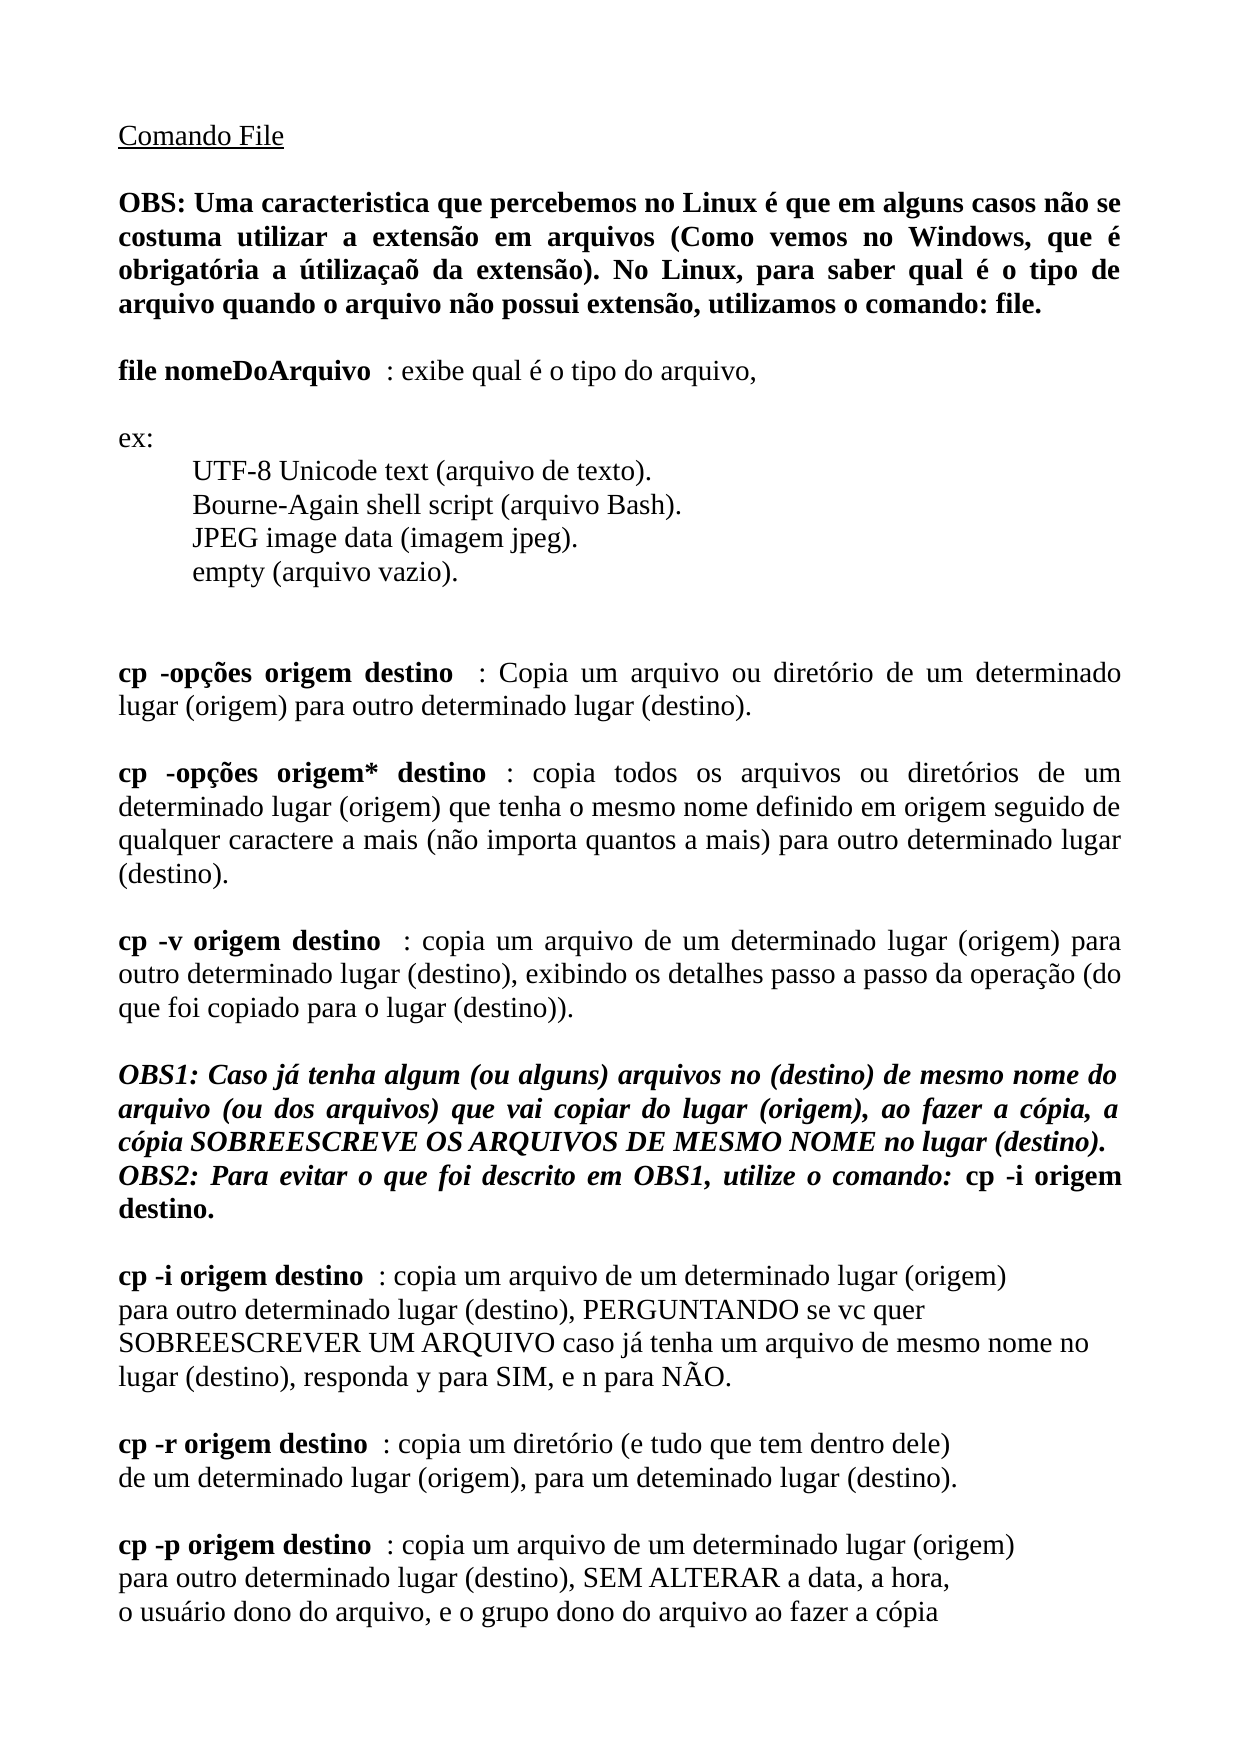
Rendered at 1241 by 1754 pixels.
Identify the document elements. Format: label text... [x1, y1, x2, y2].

text UTF-8 Unicode text (arquivo de texto). [118, 453, 1122, 487]
text Comando File [118, 118, 1122, 152]
text cp -r origem destino : copia um diretório (e tudo que tem dentro dele) [118, 1426, 1122, 1460]
text OBS: Uma caracteristica que percebemos no Linux é que em alguns casos não se costuma utilizar a extensão em arquivos (Como vemos no Windows, que é obrigatória a útilizaçaõ da extensão). No Linux, para saber qual é o tipo de arquivo quando o arquivo não possui extensão, utilizamos o comando: file. [118, 185, 1122, 319]
text SOBREESCREVER UM ARQUIVO caso já tenha um arquivo de mesmo nome no [118, 1326, 1122, 1359]
text file nomeDoArquivo : exibe qual é o tipo do arquivo, [118, 353, 1122, 386]
text cp -i origem destino : copia um arquivo de um determinado lugar (origem) [118, 1258, 1122, 1292]
text cp -p origem destino : copia um arquivo de um determinado lugar (origem) [118, 1527, 1122, 1560]
text Bourne-Again shell script (arquivo Bash). [118, 487, 1122, 521]
text JPEG image data (imagem jpeg). [118, 521, 1122, 554]
text empty (arquivo vazio). [118, 554, 1122, 588]
text cp -opções origem* destino : copia todos os arquivos ou diretórios de um determinado lugar (origem) que tenha o mesmo nome definido em origem seguido de qualquer caractere a mais (não importa quantos a mais) para outro determinado lugar (destino). [118, 755, 1122, 889]
text cp -opções origem destino : Copia um arquivo ou diretório de um determinado lugar (origem) para outro determinado lugar (destino). [118, 655, 1122, 722]
text OBS1: Caso já tenha algum (ou alguns) arquivos no (destino) de mesmo nome do arquivo (ou dos arquivos) que vai copiar do lugar (origem), ao fazer a cópia, a cópia SOBREESCREVE OS ARQUIVOS DE MESMO NOME no lugar (destino). [118, 1057, 1122, 1158]
text lugar (destino), responda y para SIM, e n para NÃO. [118, 1359, 1122, 1393]
text de um determinado lugar (origem), para um deteminado lugar (destino). [118, 1460, 1122, 1493]
text para outro determinado lugar (destino), SEM ALTERAR a data, a hora, [118, 1560, 1122, 1594]
text ex: [118, 420, 1122, 453]
text cp -v origem destino : copia um arquivo de um determinado lugar (origem) para outro determinado lugar (destino), exibindo os detalhes passo a passo da operação (do que foi copiado para o lugar (destino)). [118, 923, 1122, 1024]
text OBS2: Para evitar o que foi descrito em OBS1, utilize o comando: cp -i origem destino. [118, 1158, 1122, 1225]
text para outro determinado lugar (destino), PERGUNTANDO se vc quer [118, 1292, 1122, 1326]
text o usuário dono do arquivo, e o grupo dono do arquivo ao fazer a cópia [118, 1594, 1122, 1627]
